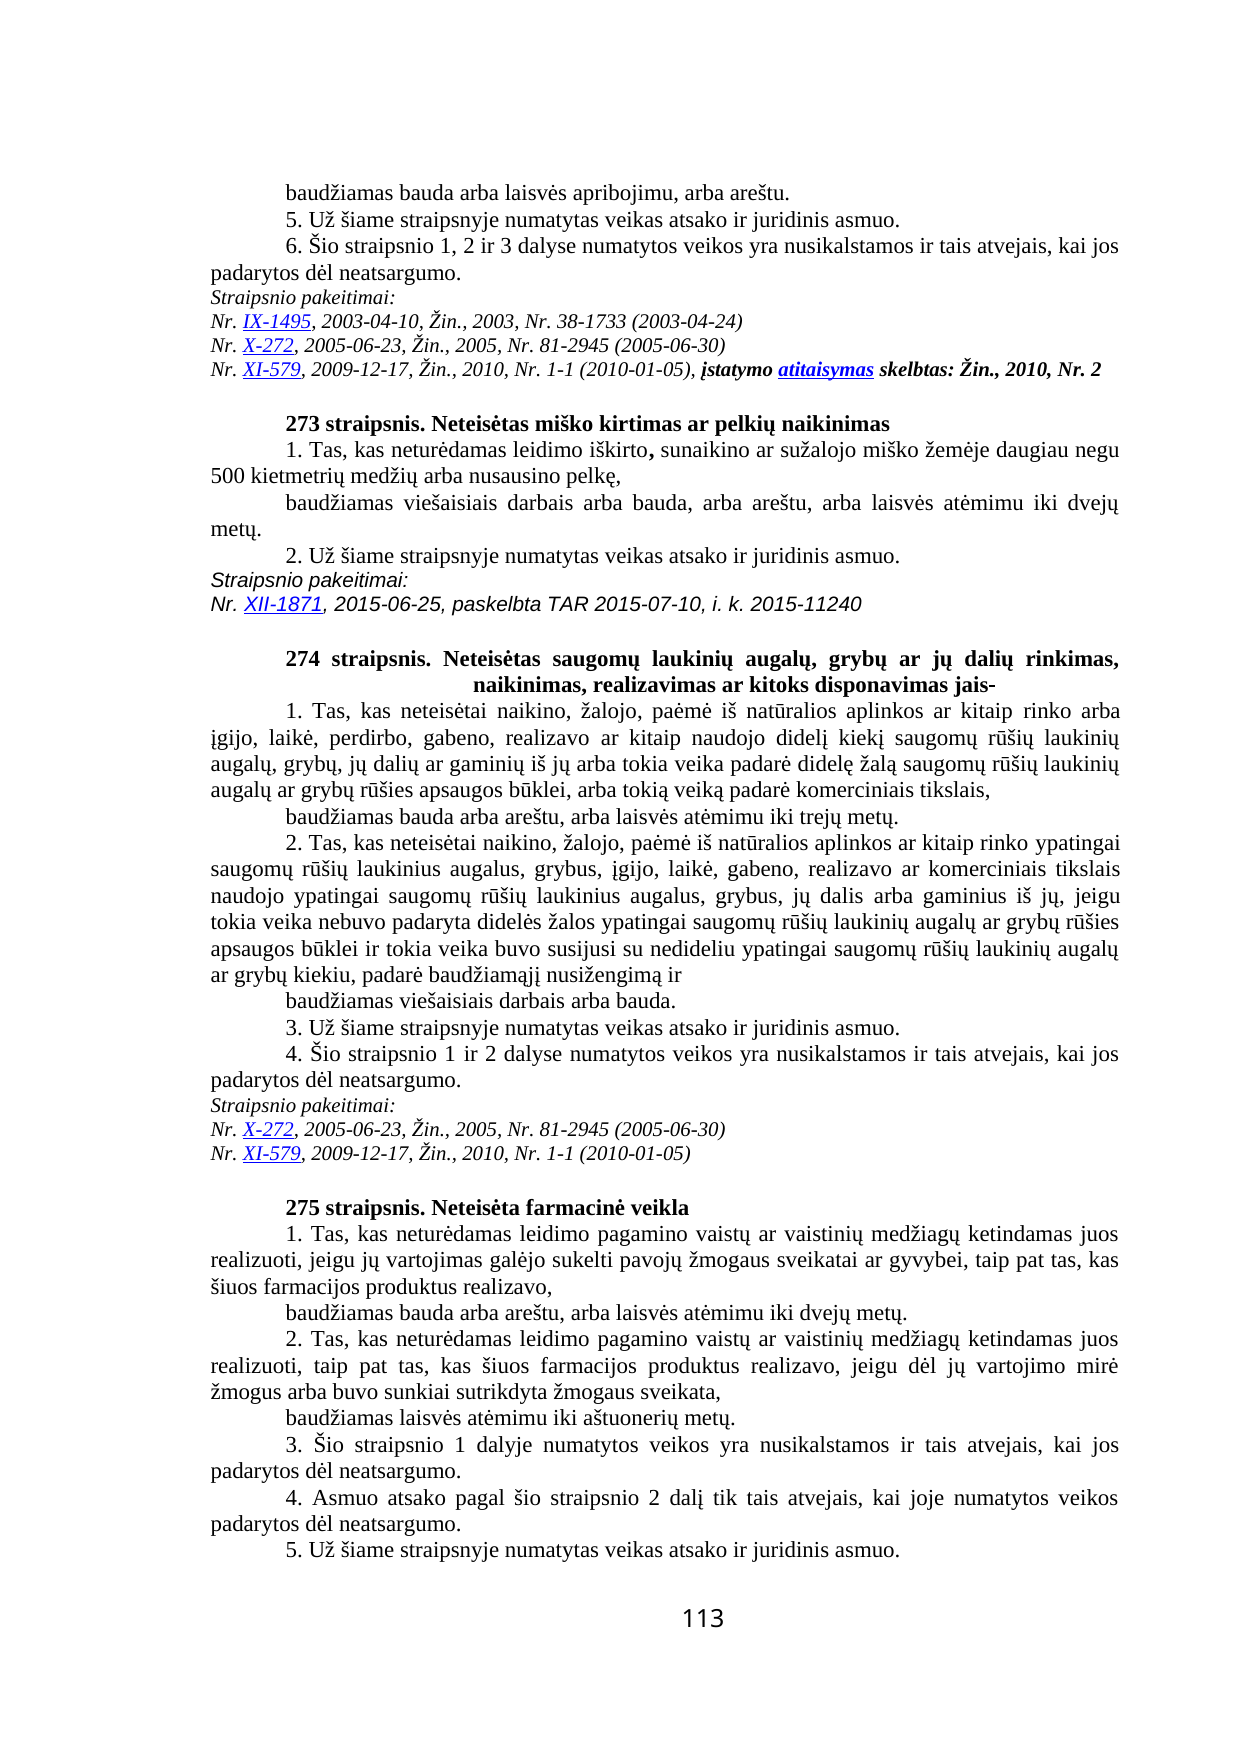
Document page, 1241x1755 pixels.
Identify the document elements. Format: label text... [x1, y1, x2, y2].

text baudžiamas bauda arba laisvės apribojimu, arba areštu. [210, 179, 1120, 206]
text 275 straipsnis. Neteisėta farmacinė veikla [210, 1194, 1120, 1220]
text baudžiamas laisvės atėmimu iki aštuonerių metų. [210, 1404, 1120, 1431]
text Straipsnio pakeitimai: [210, 285, 1120, 309]
text 3. Šio straipsnio 1 dalyje numatytos veikos yra nusikalstamos ir tais atvejais, kai jos padarytos dėl neatsargumo. [210, 1431, 1120, 1483]
text Straipsnio pakeitimai: [210, 568, 1120, 592]
text Nr. X-272, 2005-06-23, Žin., 2005, Nr. 81-2945 (2005-06-30) [210, 333, 1120, 357]
text 6. Šio straipsnio 1, 2 ir 3 dalyse numatytos veikos yra nusikalstamos ir tais atvejais, kai jos padarytos dėl neatsargumo. [210, 232, 1120, 285]
text baudžiamas bauda arba areštu, arba laisvės atėmimu iki dvejų metų. [210, 1299, 1120, 1325]
text 5. Už šiame straipsnyje numatytas veikas atsako ir juridinis asmuo. [210, 1536, 1120, 1563]
text Nr. IX-1495, 2003-04-10, Žin., 2003, Nr. 38-1733 (2003-04-24) [210, 309, 1120, 333]
text 2. Už šiame straipsnyje numatytas veikas atsako ir juridinis asmuo. [210, 542, 1120, 568]
text Nr. XI-579, 2009-12-17, Žin., 2010, Nr. 1-1 (2010-01-05) [210, 1141, 1120, 1165]
text 1. Tas, kas neturėdamas leidimo iškirto, sunaikino ar sužalojo miško žemėje daugiau negu 500 kietmetrių medžių arba nusausino pelkę, [210, 436, 1120, 489]
text 2. Tas, kas neteisėtai naikino, žalojo, paėmė iš natūralios aplinkos ar kitaip rinko ypatingai saugomų rūšių laukinius augalus, grybus, įgijo, laikė, gabeno, realizavo ar komerciniais tikslais naudojo ypatingai saugomų rūšių laukinius augalus, grybus, jų dalis arba gaminius iš jų, jeigu tokia veika nebuvo padaryta didelės žalos ypatingai saugomų rūšių laukinių augalų ar grybų rūšies apsaugos būklei ir tokia veika buvo susijusi su nedideliu ypatingai saugomų rūšių laukinių augalų ar grybų kiekiu, padarė baudžiamąjį nusižengimą ir [210, 829, 1120, 987]
text Straipsnio pakeitimai: [210, 1093, 1120, 1117]
text 2. Tas, kas neturėdamas leidimo pagamino vaistų ar vaistinių medžiagų ketindamas juos realizuoti, taip pat tas, kas šiuos farmacijos produktus realizavo, jeigu dėl jų vartojimo mirė žmogus arba buvo sunkiai sutrikdyta žmogaus sveikata, [210, 1325, 1120, 1404]
text 5. Už šiame straipsnyje numatytas veikas atsako ir juridinis asmuo. [210, 206, 1106, 232]
text 273 straipsnis. Neteisėtas miško kirtimas ar pelkių naikinimas [210, 410, 1120, 436]
text 3. Už šiame straipsnyje numatytas veikas atsako ir juridinis asmuo. [210, 1014, 1120, 1040]
text 1. Tas, kas neturėdamas leidimo pagamino vaistų ar vaistinių medžiagų ketindamas juos realizuoti, jeigu jų vartojimas galėjo sukelti pavojų žmogaus sveikatai ar gyvybei, taip pat tas, kas šiuos farmacijos produktus realizavo, [210, 1220, 1120, 1299]
text 4. Asmuo atsako pagal šio straipsnio 2 dalį tik tais atvejais, kai joje numatytos veikos padarytos dėl neatsargumo. [210, 1483, 1120, 1536]
text 1. Tas, kas neteisėtai naikino, žalojo, paėmė iš natūralios aplinkos ar kitaip rinko arba įgijo, laikė, perdirbo, gabeno, realizavo ar kitaip naudojo didelį kiekį saugomų rūšių laukinių augalų, grybų, jų dalių ar gaminių iš jų arba tokia veika padarė didelę žalą saugomų rūšių laukinių augalų ar grybų rūšies apsaugos būklei, arba tokią veiką padarė komerciniais tikslais, [210, 697, 1120, 803]
text baudžiamas viešaisiais darbais arba bauda. [210, 987, 1120, 1014]
text 274 straipsnis. Neteisėtas saugomų laukinių augalų, grybų ar jų dalių rinkimas, naikinimas, realizavimas ar kitoks disponavimas jais [285, 645, 1120, 697]
text baudžiamas bauda arba areštu, arba laisvės atėmimu iki trejų metų. [210, 803, 1120, 829]
text Nr. XI-579, 2009-12-17, Žin., 2010, Nr. 1-1 (2010-01-05), įstatymo atitaisymas skelbtas: Žin., 2010, Nr. 2 [210, 357, 1120, 381]
text baudžiamas viešaisiais darbais arba bauda, arba areštu, arba laisvės atėmimu iki dvejų metų. [210, 489, 1120, 542]
text Nr. X-272, 2005-06-23, Žin., 2005, Nr. 81-2945 (2005-06-30) [210, 1117, 1120, 1141]
text 4. Šio straipsnio 1 ir 2 dalyse numatytos veikos yra nusikalstamos ir tais atvejais, kai jos padarytos dėl neatsargumo. [210, 1040, 1120, 1093]
text Nr. XII-1871, 2015-06-25, paskelbta TAR 2015-07-10, i. k. 2015-11240 [210, 592, 1120, 616]
